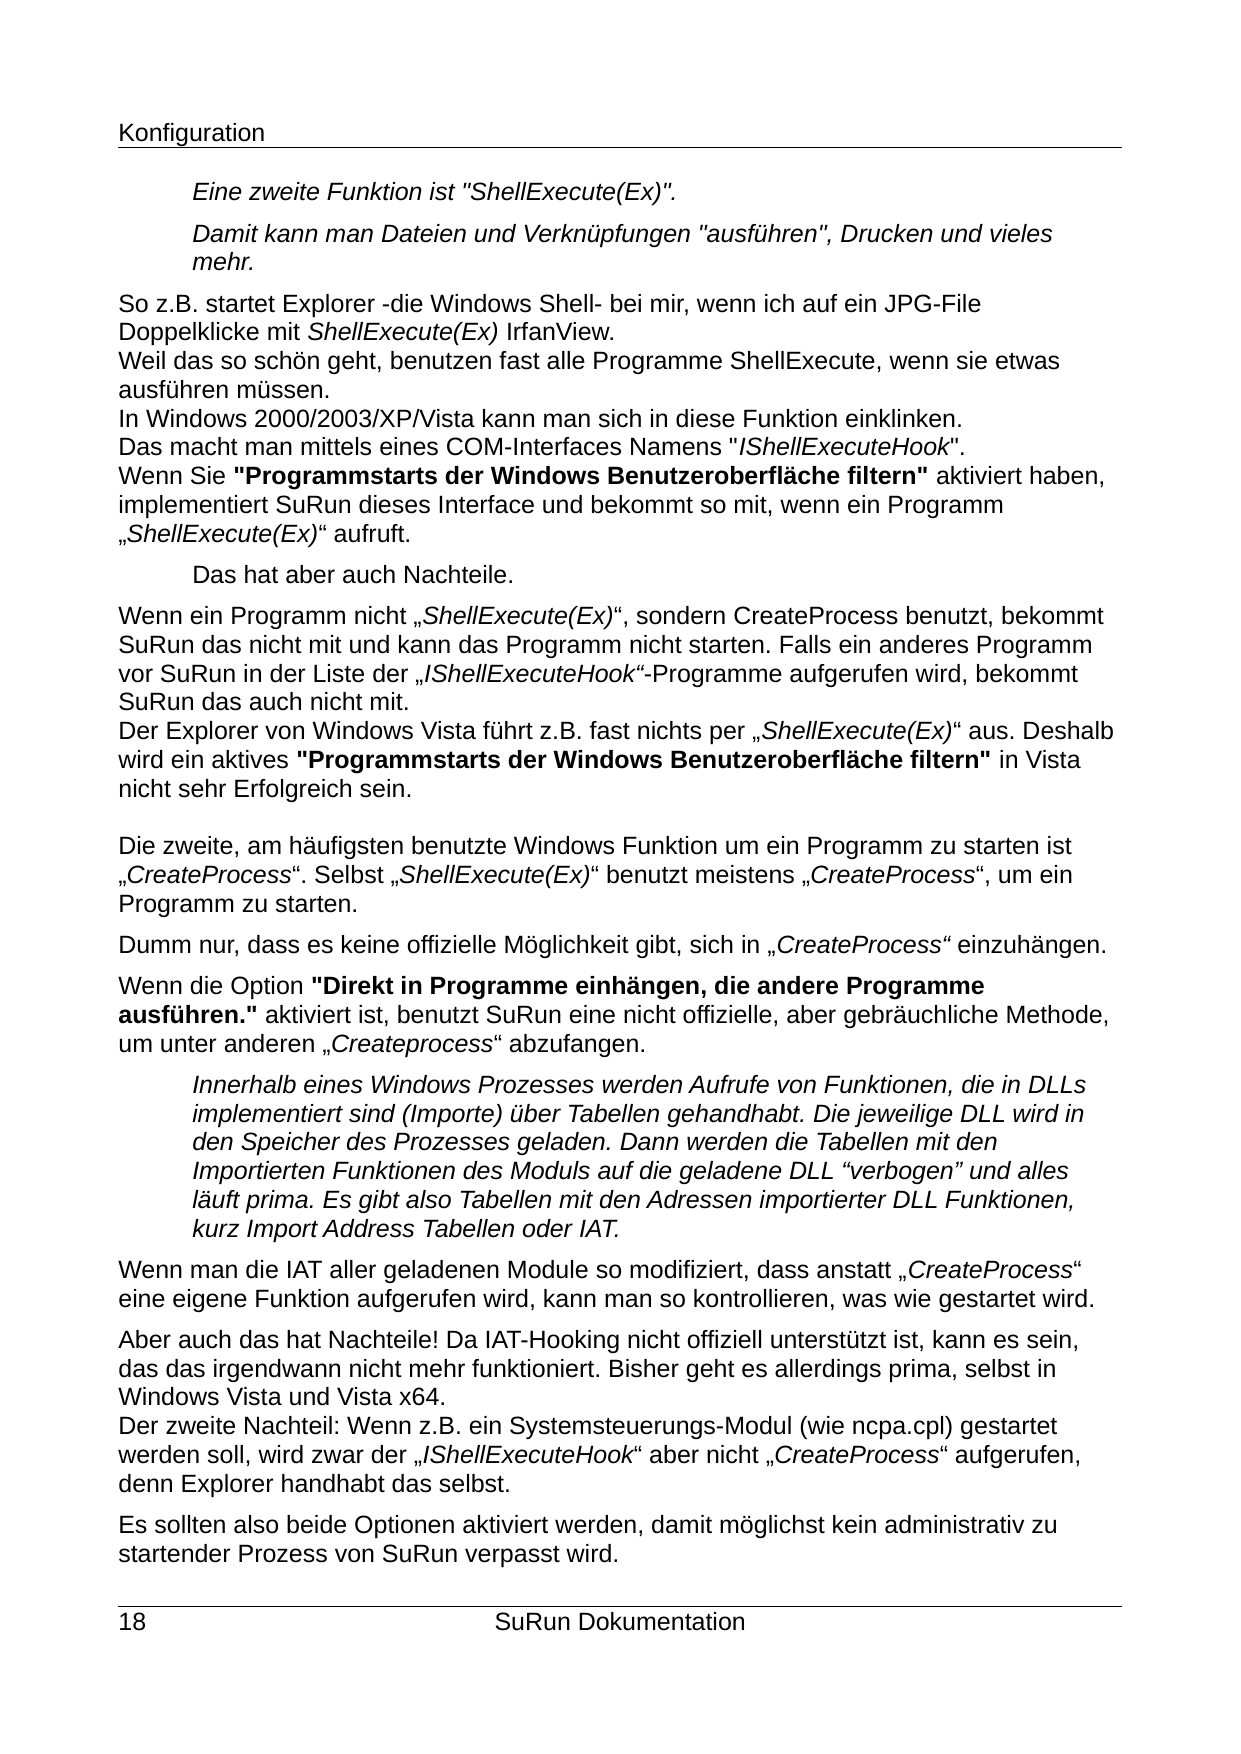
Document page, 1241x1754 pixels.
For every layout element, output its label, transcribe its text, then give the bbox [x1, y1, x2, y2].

text Das hat aber auch Nachteile. [192, 560, 1122, 589]
text Eine zweite Funktion ist "ShellExecute(Ex)". [192, 177, 1122, 206]
text Dumm nur, dass es keine offizielle Möglichkeit gibt, sich in „CreateProcess“ einzuhängen. [118, 930, 1122, 959]
text So z.B. startet Explorer -die Windows Shell- bei mir, wenn ich auf ein JPG-File Doppelklicke mit ShellExecute(Ex) IrfanView. Weil das so schön geht, benutzen fast alle Programme ShellExecute, wenn sie etwas ausführen müssen. In Windows 2000/2003/XP/Vista kann man sich in diese Funktion einklinken. Das macht man mittels eines COM-Interfaces Namens "IShellExecuteHook". Wenn Sie "Programmstarts der Windows Benutzeroberfläche filtern" aktiviert haben, implementiert SuRun dieses Interface und bekommt so mit, wenn ein Programm „ShellExecute(Ex)“ aufruft. [118, 289, 1122, 547]
text Innerhalb eines Windows Prozesses werden Aufrufe von Funktionen, die in DLLs implementiert sind (Importe) über Tabellen gehandhabt. Die jeweilige DLL wird in den Speicher des Prozesses geladen. Dann werden die Tabellen mit den Importierten Funktionen des Moduls auf die geladene DLL “verbogen” und alles läuft prima. Es gibt also Tabellen mit den Adressen importierter DLL Funktionen, kurz Import Address Tabellen oder IAT. [192, 1070, 1122, 1242]
text Wenn die Option "Direkt in Programme einhängen, die andere Programme ausführen." aktiviert ist, benutzt SuRun eine nicht offizielle, aber gebräuchliche Methode, um unter anderen „Createprocess“ abzufangen. [118, 971, 1122, 1057]
text Wenn man die IAT aller geladenen Module so modifiziert, dass anstatt „CreateProcess“ eine eigene Funktion aufgerufen wird, kann man so kontrollieren, was wie gestartet wird. [118, 1255, 1122, 1312]
text Damit kann man Dateien und Verknüpfungen "ausführen", Drucken und vieles mehr. [192, 219, 1122, 276]
text Aber auch das hat Nachteile! Da IAT-Hooking nicht offiziell unterstützt ist, kann es sein, das das irgendwann nicht mehr funktioniert. Bisher geht es allerdings prima, selbst in Windows Vista und Vista x64. Der zweite Nachteil: Wenn z.B. ein Systemsteuerungs-Modul (wie ncpa.cpl) gestartet werden soll, wird zwar der „IShellExecuteHook“ aber nicht „CreateProcess“ aufgerufen, denn Explorer handhabt das selbst. [118, 1325, 1122, 1497]
text Es sollten also beide Optionen aktiviert werden, damit möglichst kein administrativ zu startender Prozess von SuRun verpasst wird. [118, 1510, 1122, 1567]
text Wenn ein Programm nicht „ShellExecute(Ex)“, sondern CreateProcess benutzt, bekommt SuRun das nicht mit und kann das Programm nicht starten. Falls ein anderes Programm vor SuRun in der Liste der „IShellExecuteHook“-Programme aufgerufen wird, bekommt SuRun das auch nicht mit. Der Explorer von Windows Vista führt z.B. fast nichts per „ShellExecute(Ex)“ aus. Deshalb wird ein aktives "Programmstarts der Windows Benutzeroberfläche filtern" in Vista nicht sehr Erfolgreich sein. Die zweite, am häufigsten benutzte Windows Funktion um ein Programm zu starten ist „CreateProcess“. Selbst „ShellExecute(Ex)“ benutzt meistens „CreateProcess“, um ein Programm zu starten. [118, 601, 1122, 917]
